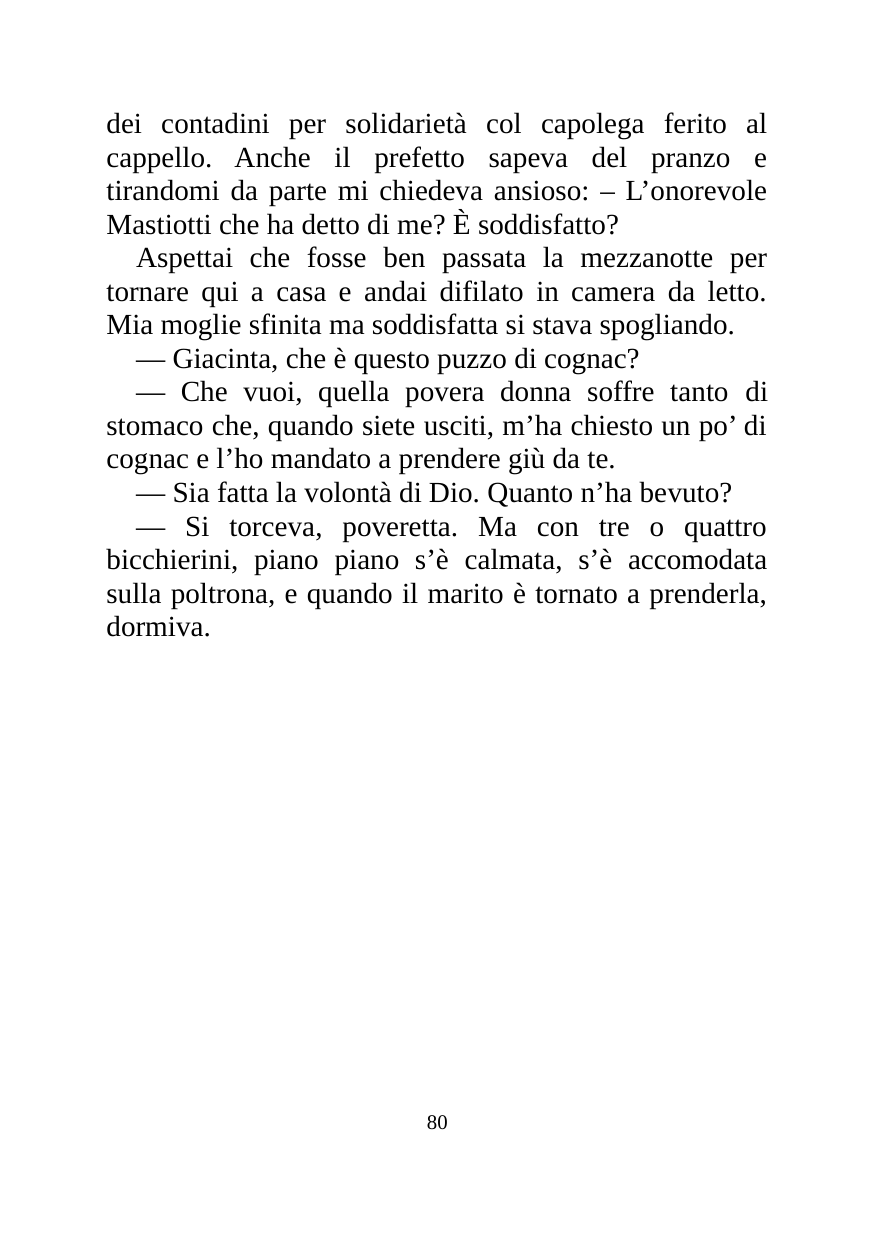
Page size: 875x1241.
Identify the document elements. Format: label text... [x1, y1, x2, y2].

text — Che vuoi, quella povera donna soffre tanto di stomaco che, quando siete usciti, m’ha chiesto un po’ di cognac e l’ho mandato a prendere giù da te. [106, 374, 768, 475]
text dei contadini per solidarietà col capolega ferito al cappello. Anche il prefetto sapeva del pranzo e tirandomi da parte mi chiedeva ansioso: – L’onorevole Mastiotti che ha detto di me? È soddisfatto? [106, 106, 768, 240]
text — Giacinta, che è questo puzzo di cognac? [106, 341, 768, 374]
text — Sia fatta la volontà di Dio. Quanto n’ha bevuto? [106, 475, 768, 509]
text Aspettai che fosse ben passata la mezzanotte per tornare qui a casa e andai difilato in camera da letto. Mia moglie sfinita ma soddisfatta si stava spogliando. [106, 240, 768, 341]
text — Si torceva, poveretta. Ma con tre o quattro bicchierini, piano piano s’è calmata, s’è accomodata sulla poltrona, e quando il marito è tornato a prenderla, dormiva. [106, 509, 768, 643]
